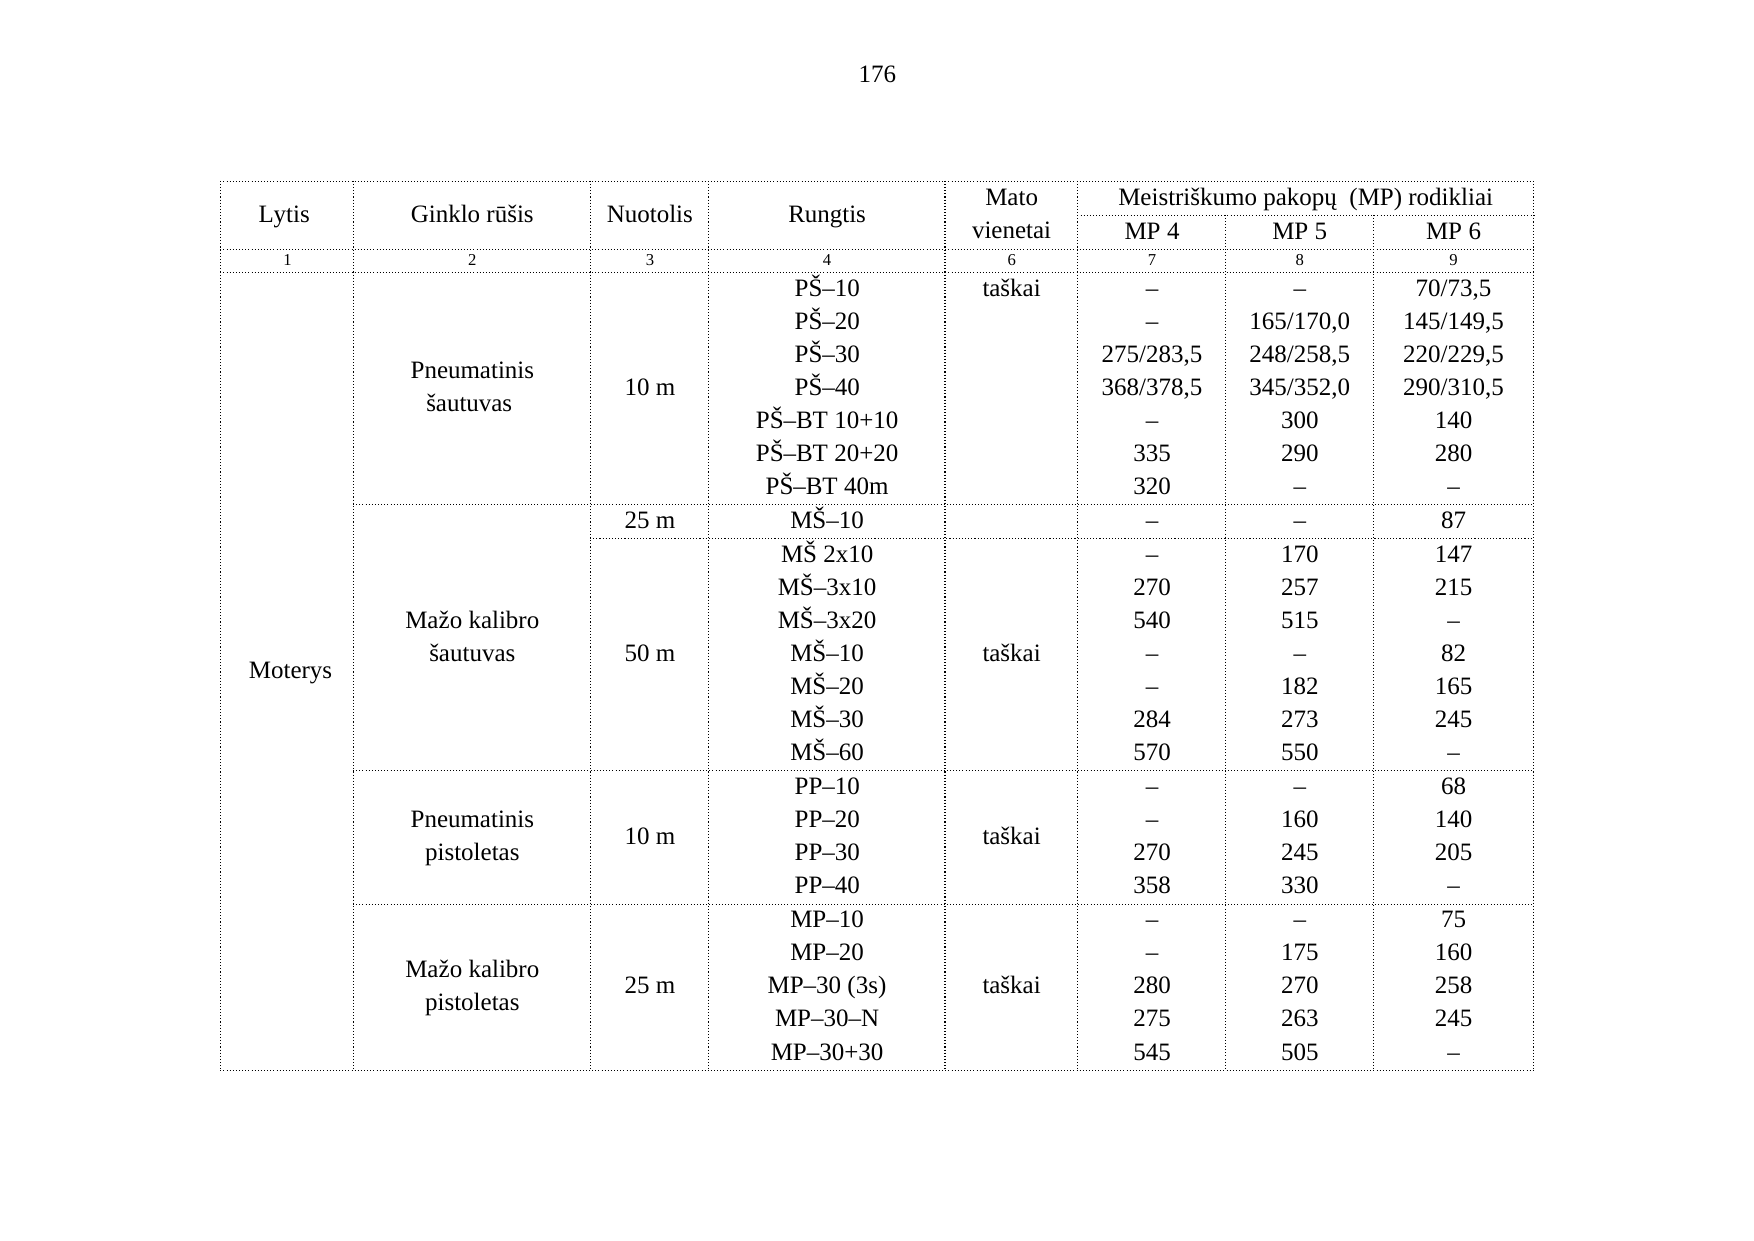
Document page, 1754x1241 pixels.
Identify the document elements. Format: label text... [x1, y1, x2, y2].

table_cell 50 m [591, 538, 709, 770]
table_header Lytis [221, 181, 353, 249]
table_cell [945, 504, 1078, 538]
table_cell MŠ 2x10 MŠ–3x10 MŠ–3x20 MŠ–10 MŠ–20 MŠ–30 MŠ–60 [709, 538, 945, 770]
table_cell MP 4 [1078, 215, 1226, 249]
table_cell PP–10 PP–20 PP–30 PP–40 [709, 770, 945, 903]
table_cell – 175 270 263 505 [1226, 904, 1373, 1069]
table_cell 2 [354, 249, 591, 272]
table_cell – – 270 358 [1078, 770, 1226, 903]
table_cell Mažo kalibro šautuvas [354, 504, 591, 770]
table_header Rungtis [709, 181, 945, 249]
table_cell – 165/170,0 248/258,5 345/352,0 300 290 – [1226, 272, 1373, 504]
table_cell 68 140 205 – [1373, 770, 1533, 903]
table_cell 1 [221, 249, 353, 272]
table_cell MŠ–10 [709, 504, 945, 538]
table_cell 10 m [591, 272, 709, 504]
table_cell 147 215 – 82 165 245 – [1373, 538, 1533, 770]
table_cell Pneumatinis šautuvas [354, 272, 591, 504]
table_cell 9 [1373, 249, 1533, 272]
table_cell taškai [945, 770, 1078, 903]
table_cell PŠ–10 PŠ–20 PŠ–30 PŠ–40 PŠ–BT 10+10 PŠ–BT 20+20 PŠ–BT 40m [709, 272, 945, 504]
table_cell 7 [1078, 249, 1226, 272]
table_header Nuotolis [591, 181, 709, 249]
table_cell – 160 245 330 [1226, 770, 1373, 903]
table_cell 25 m [591, 904, 709, 1069]
table_cell Moterys [221, 272, 353, 1069]
table_cell Pneumatinis pistoletas [354, 770, 591, 903]
table_cell MP 5 [1226, 215, 1373, 249]
table_cell 70/73,5 145/149,5 220/229,5 290/310,5 140 280 – [1373, 272, 1533, 504]
table_cell taškai [945, 904, 1078, 1069]
table_cell – 270 540 – – 284 570 [1078, 538, 1226, 770]
table_cell 87 [1373, 504, 1533, 538]
table_cell – [1078, 504, 1226, 538]
table_cell 6 [945, 249, 1078, 272]
table_header Meistriškumo pakopų (MP) rodikliai [1078, 181, 1533, 215]
table_cell taškai [945, 538, 1078, 770]
table_cell 10 m [591, 770, 709, 903]
table_cell – – 275/283,5 368/378,5 – 335 320 [1078, 272, 1226, 504]
table_cell MP 6 [1373, 215, 1533, 249]
table_cell – [1226, 504, 1373, 538]
table_cell 75 160 258 245 – [1373, 904, 1533, 1069]
table_cell 25 m [591, 504, 709, 538]
table_header Ginklo rūšis [354, 181, 591, 249]
table_cell – – 280 275 545 [1078, 904, 1226, 1069]
table_cell taškai [945, 272, 1078, 504]
table_cell 4 [709, 249, 945, 272]
table_header Mato vienetai [945, 181, 1078, 249]
table_cell 3 [591, 249, 709, 272]
table_cell MP–10 MP–20 MP–30 (3s) MP–30–N MP–30+30 [709, 904, 945, 1069]
table_cell 8 [1226, 249, 1373, 272]
table_cell 170 257 515 – 182 273 550 [1226, 538, 1373, 770]
table_cell Mažo kalibro pistoletas [354, 904, 591, 1069]
